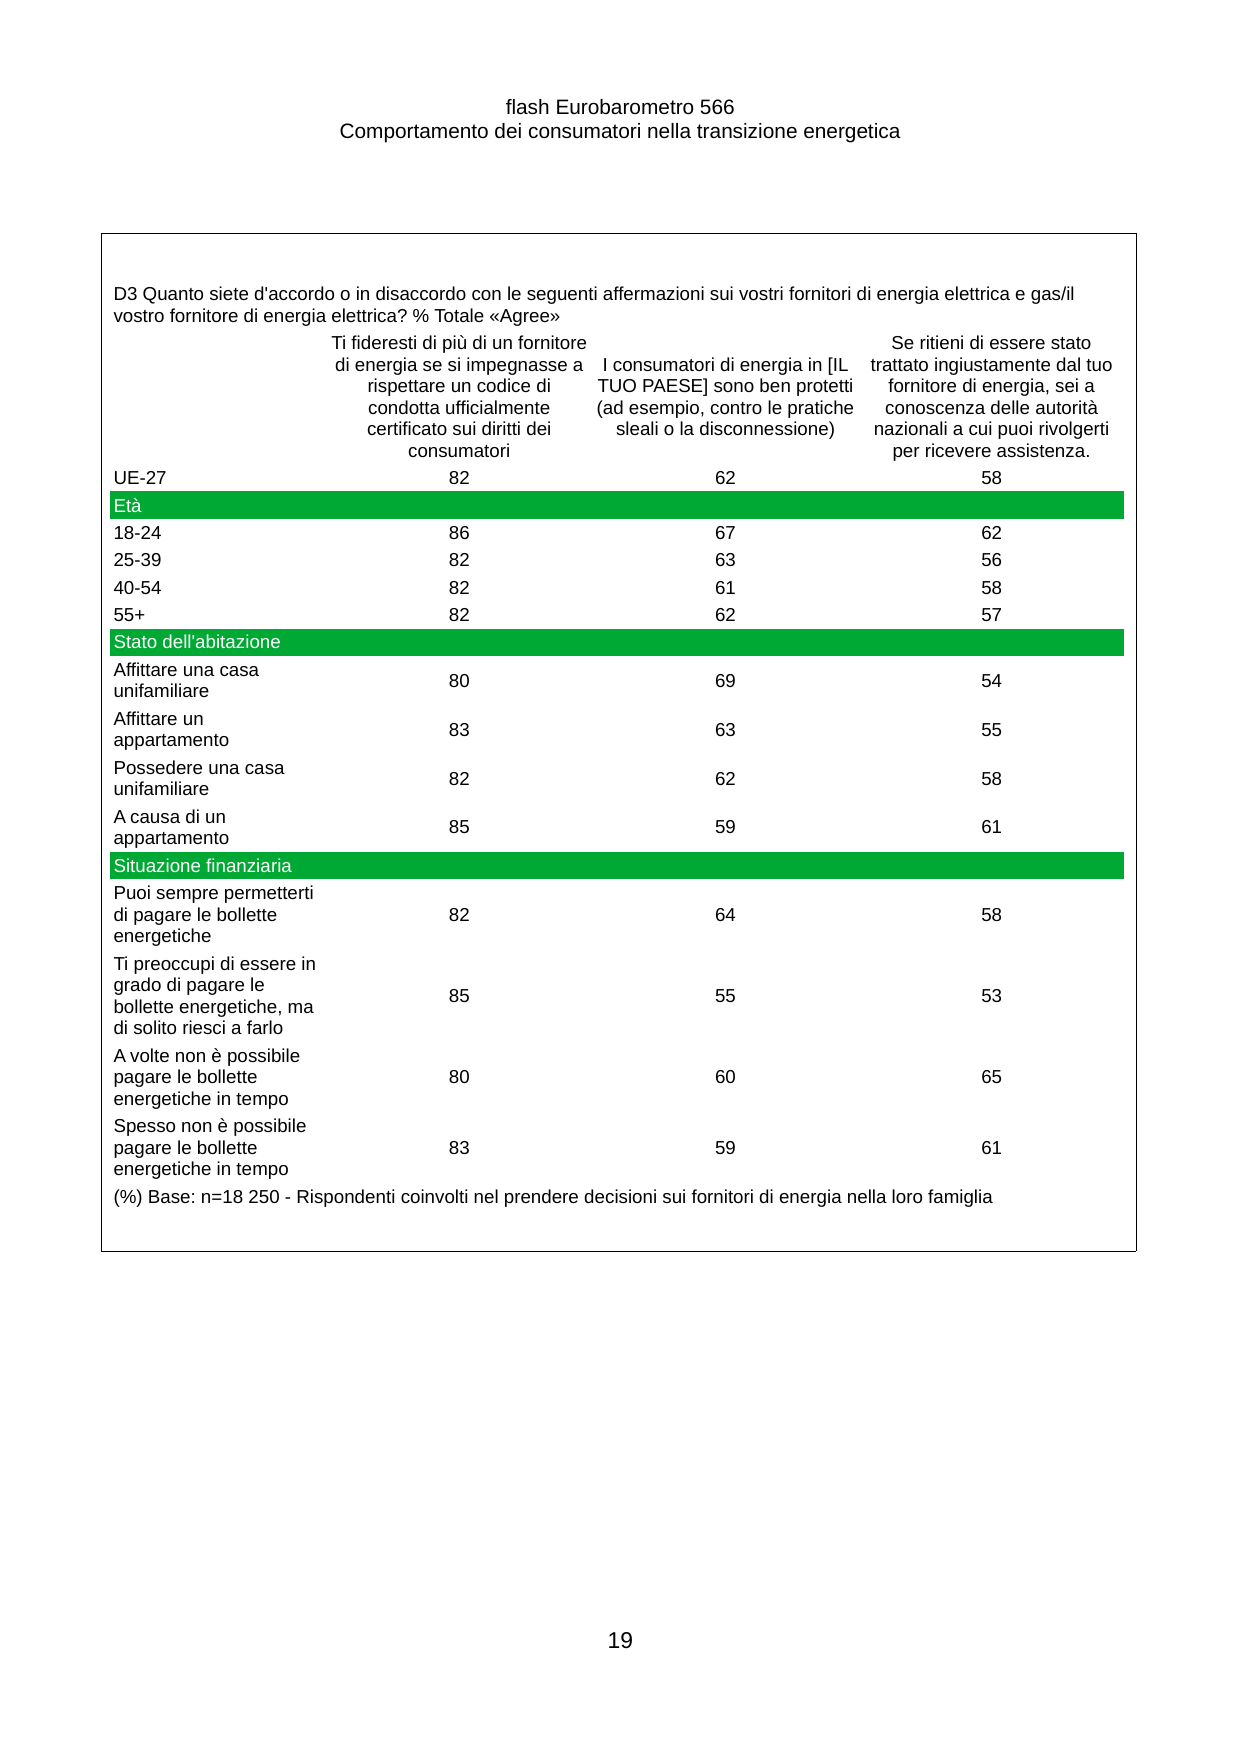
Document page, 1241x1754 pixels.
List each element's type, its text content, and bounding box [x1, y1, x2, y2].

table_cell A causa di un appartamento [110, 803, 326, 852]
table_cell 58 [858, 574, 1124, 601]
table_cell 60 [592, 1042, 858, 1112]
table_cell 83 [326, 1112, 592, 1183]
table_cell 85 [326, 803, 592, 852]
table_cell Puoi sempre permetterti di pagare le bollette energetiche [110, 879, 326, 949]
table_cell 53 [858, 950, 1124, 1042]
table_cell UE-27 [110, 464, 326, 491]
table_cell 58 [858, 879, 1124, 949]
table_cell 82 [326, 574, 592, 601]
table_cell 58 [858, 464, 1124, 491]
table_cell 55 [592, 950, 858, 1042]
table_cell 40-54 [110, 574, 326, 601]
table_cell (%) Base: n=18 250 - Rispondenti coinvolti nel prendere decisioni sui fornitori di energia nella loro famiglia [110, 1183, 1124, 1210]
table_cell 85 [326, 950, 592, 1042]
table_cell 86 [326, 519, 592, 546]
table_cell 80 [326, 1042, 592, 1112]
table_cell Spesso non è possibile pagare le bollette energetiche in tempo [110, 1112, 326, 1183]
table_cell 18-24 [110, 519, 326, 546]
table_cell Situazione finanziaria [110, 852, 1124, 879]
table_header D3 Quanto siete d'accordo o in disaccordo con le seguenti affermazioni sui vostri fornitori di energia elettrica e gas/il vostro fornitore di energia elettrica? % Totale «Agree» [110, 280, 1124, 329]
table_cell Ti preoccupi di essere in grado di pagare le bollette energetiche, ma di solito riesci a farlo [110, 950, 326, 1042]
table_cell 82 [326, 879, 592, 949]
table_cell 62 [858, 519, 1124, 546]
table_cell 61 [858, 1112, 1124, 1183]
table_cell Affittare un appartamento [110, 705, 326, 754]
table_cell 69 [592, 656, 858, 705]
table_cell 56 [858, 546, 1124, 574]
table_cell 82 [326, 464, 592, 491]
table_cell Se ritieni di essere stato trattato ingiustamente dal tuo fornitore di energia, sei a conoscenza delle autorità nazionali a cui puoi rivolgerti per ricevere assistenza. [858, 329, 1124, 464]
table_cell 63 [592, 705, 858, 754]
table_cell Possedere una casa unifamiliare [110, 754, 326, 803]
table_cell A volte non è possibile pagare le bollette energetiche in tempo [110, 1042, 326, 1112]
table_cell 25-39 [110, 546, 326, 574]
table_cell 58 [858, 754, 1124, 803]
table_cell [110, 329, 326, 464]
table_cell 61 [858, 803, 1124, 852]
table_cell 83 [326, 705, 592, 754]
table_cell I consumatori di energia in [IL TUO PAESE] sono ben protetti (ad esempio, contro le pratiche sleali o la disconnessione) [592, 329, 858, 464]
table_cell 59 [592, 1112, 858, 1183]
table_cell 65 [858, 1042, 1124, 1112]
table_cell 62 [592, 754, 858, 803]
table_cell 62 [592, 601, 858, 628]
table_cell 55+ [110, 601, 326, 628]
table_cell 59 [592, 803, 858, 852]
table_cell Età [110, 491, 1124, 519]
table_cell 82 [326, 546, 592, 574]
table_cell 61 [592, 574, 858, 601]
table_cell Affittare una casa unifamiliare [110, 656, 326, 705]
table_cell 80 [326, 656, 592, 705]
table_cell 62 [592, 464, 858, 491]
table_cell 82 [326, 754, 592, 803]
table_cell Stato dell'abitazione [110, 629, 1124, 656]
table_cell 67 [592, 519, 858, 546]
table_cell Ti fideresti di più di un fornitore di energia se si impegnasse a rispettare un codice di condotta ufficialmente certificato sui diritti dei consumatori [326, 329, 592, 464]
table_cell 57 [858, 601, 1124, 628]
table_cell 55 [858, 705, 1124, 754]
table_cell 63 [592, 546, 858, 574]
table_cell 82 [326, 601, 592, 628]
table_cell 54 [858, 656, 1124, 705]
table_cell 64 [592, 879, 858, 949]
